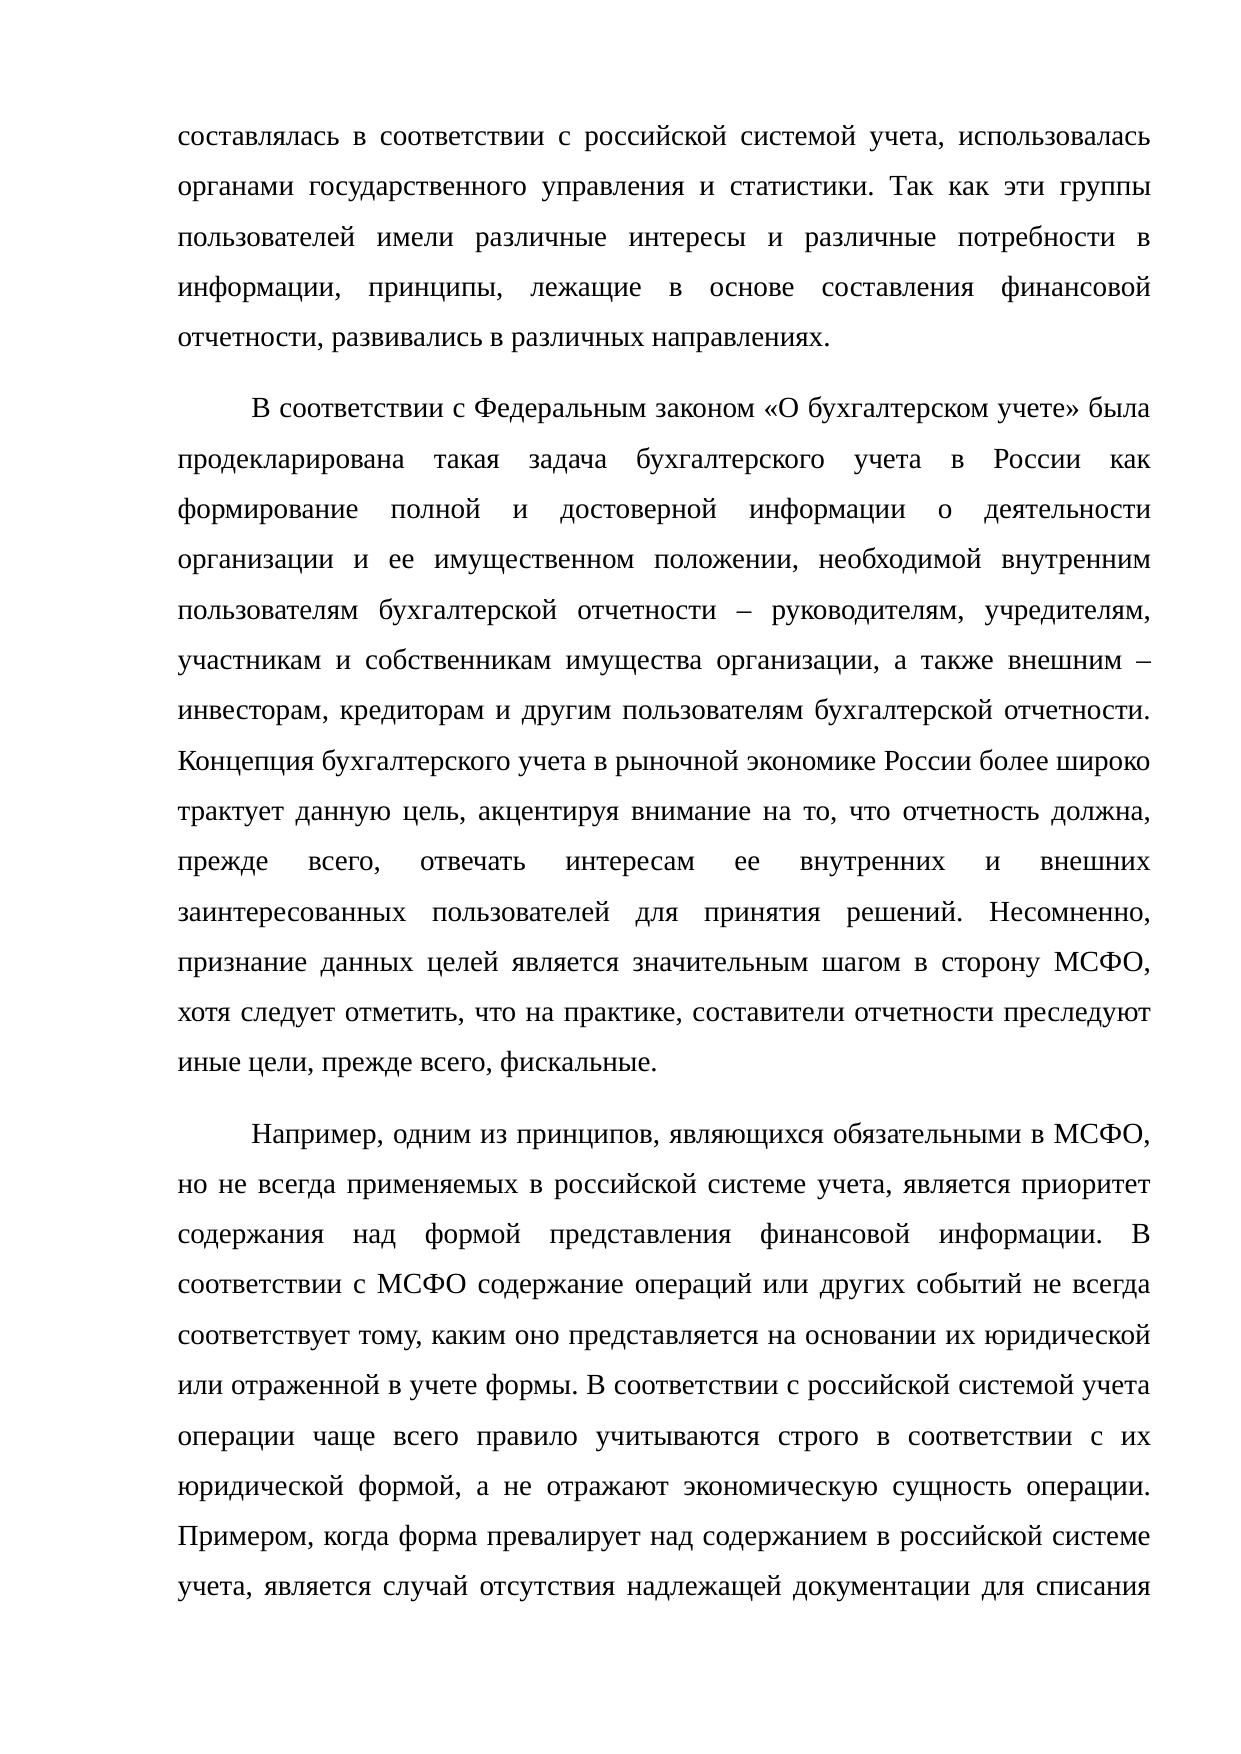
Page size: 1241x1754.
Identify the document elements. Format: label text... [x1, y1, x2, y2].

text составлялась в соответствии с российской системой учета, использовалась органами государственного управления и статистики. Так как эти группы пользователей имели различные интересы и различные потребности в информации, принципы, лежащие в основе составления финансовой отчетности, развивались в различных направлениях. [177, 118, 1152, 353]
text Например, одним из принципов, являющихся обязательными в МСФО, но не всегда применяемых в российской системе учета, является приоритет содержания над формой представления финансовой информации. В соответствии с МСФО содержание операций или других событий не всегда соответствует тому, каким оно представляется на основании их юридической или отраженной в учете формы. В соответствии с российской системой учета операции чаще всего правило учитываются строго в соответствии с их юридической формой, а не отражают экономическую сущность операции. Примером, когда форма превалирует над содержанием в российской системе учета, является случай отсутствия надлежащей документации для списания [177, 1116, 1152, 1602]
text В соответствии с Федеральным законом «О бухгалтерском учете» была продекларирована такая задача бухгалтерского учета в России как формирование полной и достоверной информации о деятельности организации и ее имущественном положении, необходимой внутренним пользователям бухгалтерской отчетности – руководителям, учредителям, участникам и собственникам имущества организации, а также внешним – инвесторам, кредиторам и другим пользователям бухгалтерской отчетности. Концепция бухгалтерского учета в рыночной экономике России более широко трактует данную цель, акцентируя внимание на то, что отчетность должна, прежде всего, отвечать интересам ее внутренних и внешних заинтересованных пользователей для принятия решений. Несомненно, признание данных целей является значительным шагом в сторону МСФО, хотя следует отметить, что на практике, составители отчетности преследуют иные цели, прежде всего, фискальные. [177, 391, 1152, 1078]
